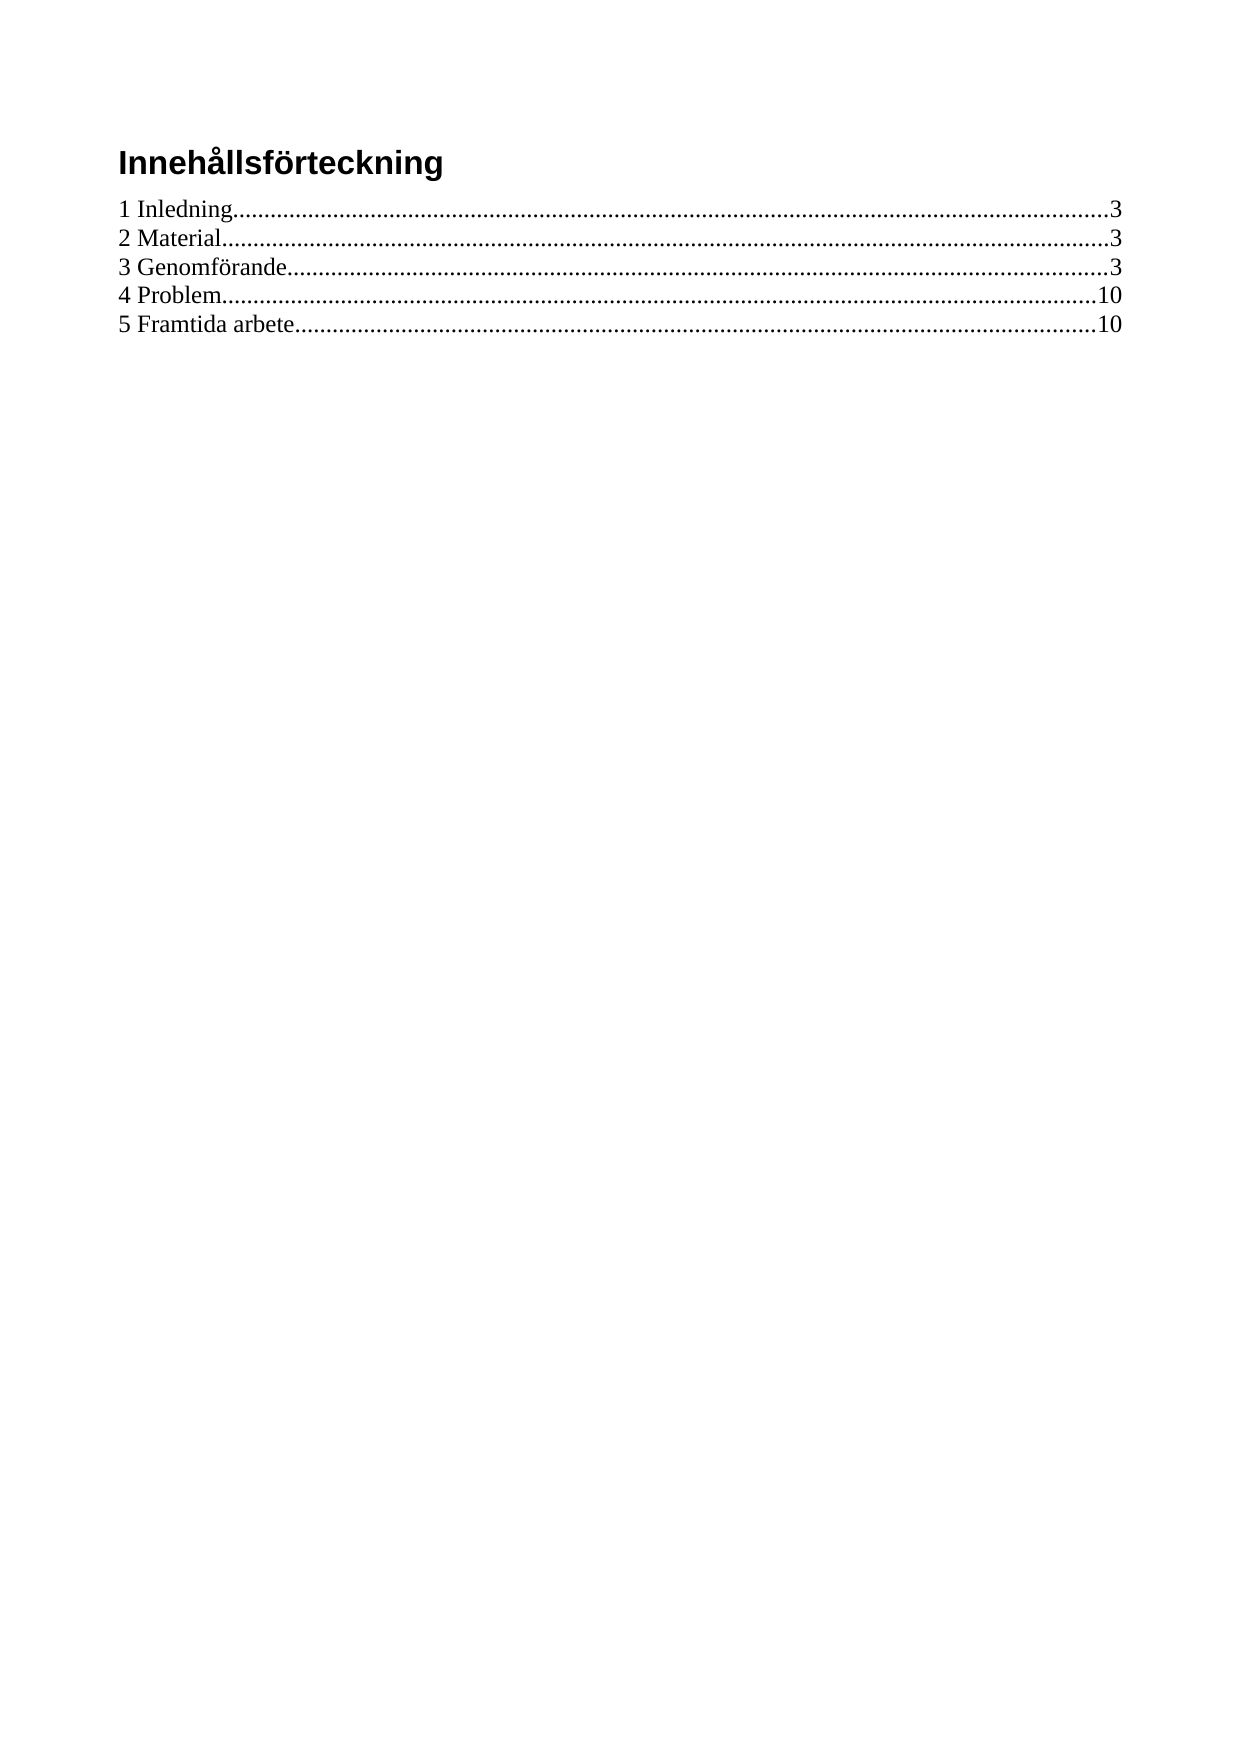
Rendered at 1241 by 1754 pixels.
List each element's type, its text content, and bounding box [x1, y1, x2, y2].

text 5 Framtida arbete 10 [118, 309, 1122, 338]
text 1 Inledning 3 [118, 194, 1122, 223]
subtitle Innehållsförteckning [118, 143, 1122, 182]
text 4 Problem 10 [118, 280, 1122, 309]
text 3 Genomförande 3 [118, 252, 1122, 280]
text 2 Material 3 [118, 223, 1122, 252]
